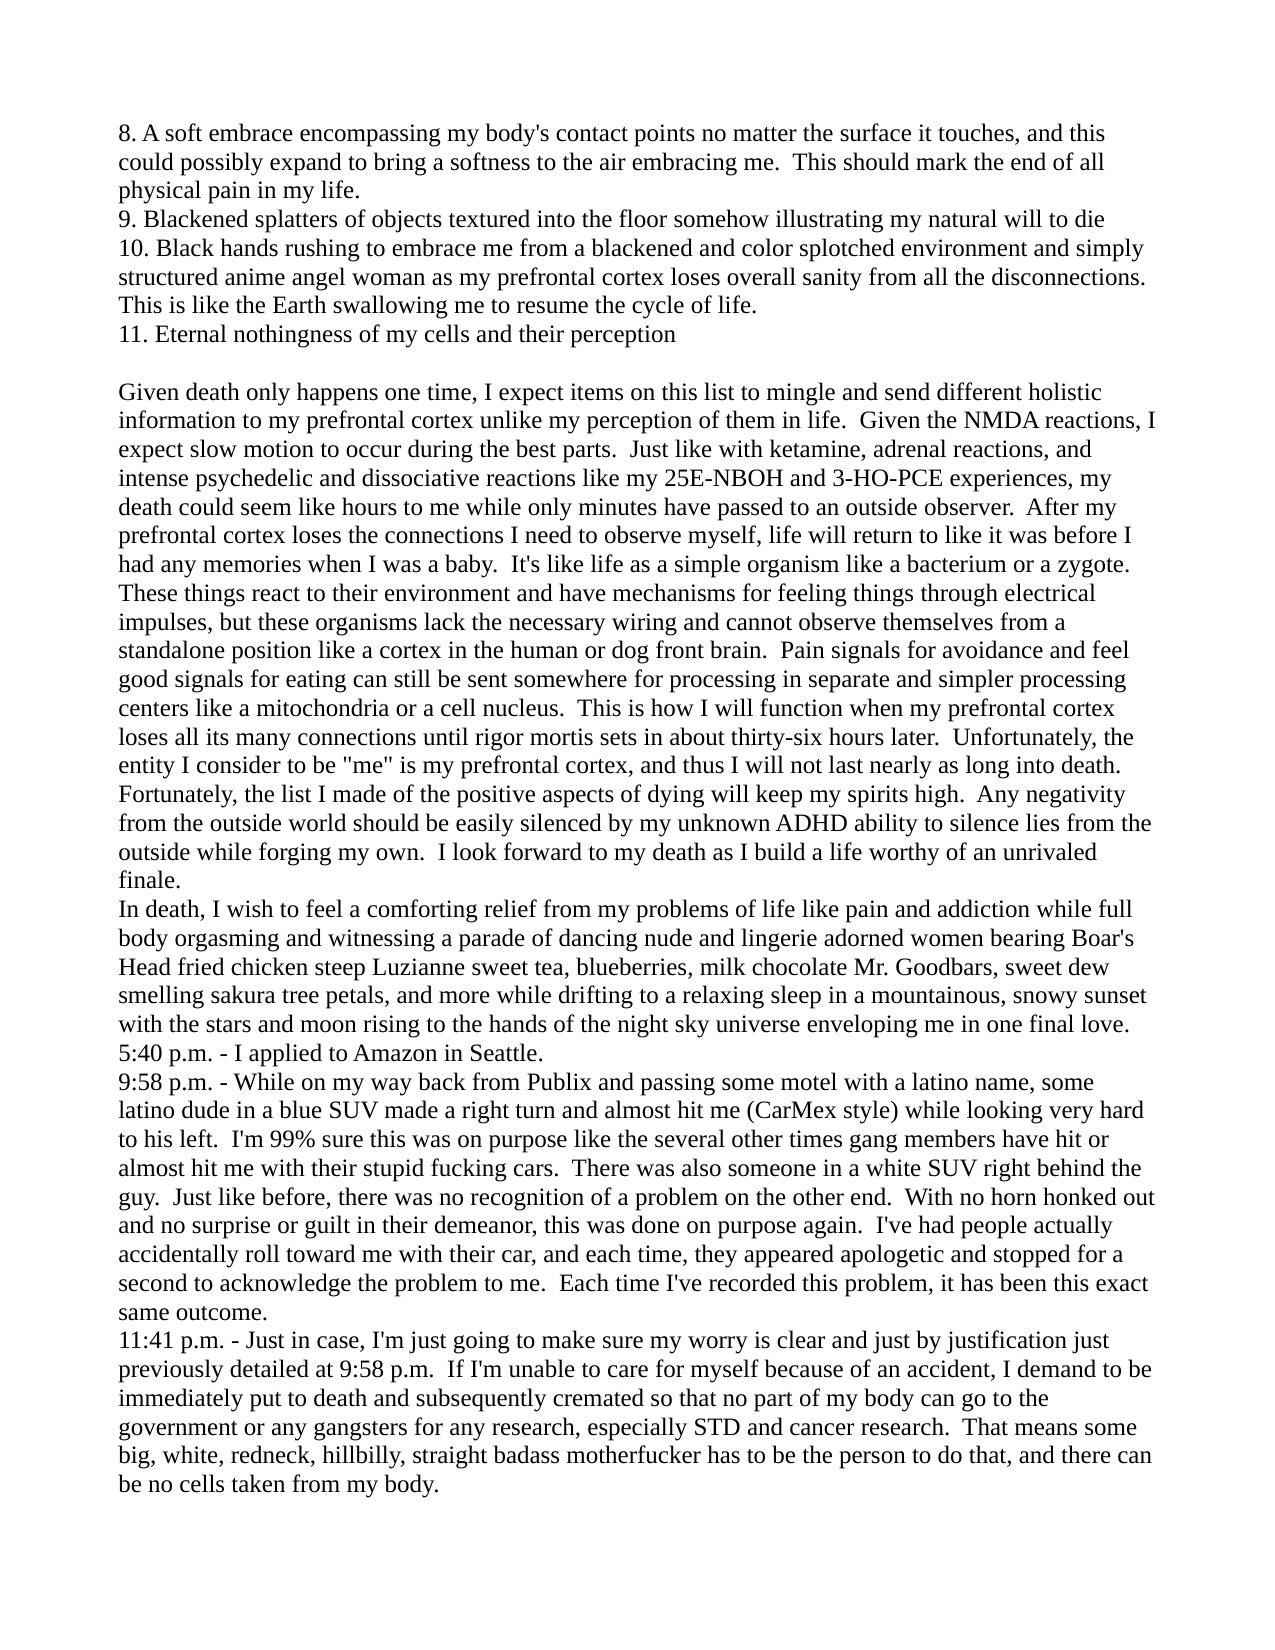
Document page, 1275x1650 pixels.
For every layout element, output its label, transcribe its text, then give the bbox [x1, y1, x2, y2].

text 11. Eternal nothingness of my cells and their perception [118, 319, 1157, 348]
text 8. A soft embrace encompassing my body's contact points no matter the surface it touches, and this could possibly expand to bring a softness to the air embracing me. This should mark the end of all physical pain in my life. [118, 118, 1157, 204]
text 5:40 p.m. - I applied to Amazon in Seattle. [118, 1038, 1157, 1067]
text 11:41 p.m. - Just in case, I'm just going to make sure my worry is clear and just by justification just previously detailed at 9:58 p.m. If I'm unable to care for myself because of an accident, I demand to be immediately put to death and subsequently cremated so that no part of my body can go to the government or any gangsters for any research, especially STD and cancer research. That means some big, white, redneck, hillbilly, straight badass motherfucker has to be the person to do that, and there can be no cells taken from my body. [118, 1326, 1157, 1498]
text 9. Blackened splatters of objects textured into the floor somehow illustrating my natural will to die [118, 204, 1157, 233]
text 9:58 p.m. - While on my way back from Publix and passing some motel with a latino name, some latino dude in a blue SUV made a right turn and almost hit me (CarMex style) while looking very hard to his left. I'm 99% sure this was on purpose like the several other times gang members have hit or almost hit me with their stupid fucking cars. There was also someone in a white SUV right behind the guy. Just like before, there was no recognition of a problem on the other end. With no horn honked out and no surprise or guilt in their demeanor, this was done on purpose again. I've had people actually accidentally roll toward me with their car, and each time, they appeared apologetic and stopped for a second to acknowledge the problem to me. Each time I've recorded this problem, it has been this exact same outcome. [118, 1067, 1157, 1326]
text Given death only happens one time, I expect items on this list to mingle and send different holistic information to my prefrontal cortex unlike my perception of them in life. Given the NMDA reactions, I expect slow motion to occur during the best parts. Just like with ketamine, adrenal reactions, and intense psychedelic and dissociative reactions like my 25E-NBOH and 3-HO-PCE experiences, my death could seem like hours to me while only minutes have passed to an outside observer. After my prefrontal cortex loses the connections I need to observe myself, life will return to like it was before I had any memories when I was a baby. It's like life as a simple organism like a bacterium or a zygote. These things react to their environment and have mechanisms for feeling things through electrical impulses, but these organisms lack the necessary wiring and cannot observe themselves from a standalone position like a cortex in the human or dog front brain. Pain signals for avoidance and feel good signals for eating can still be sent somewhere for processing in separate and simpler processing centers like a mitochondria or a cell nucleus. This is how I will function when my prefrontal cortex loses all its many connections until rigor mortis sets in about thirty-six hours later. Unfortunately, the entity I consider to be "me" is my prefrontal cortex, and thus I will not last nearly as long into death. Fortunately, the list I made of the positive aspects of dying will keep my spirits high. Any negativity from the outside world should be easily silenced by my unknown ADHD ability to silence lies from the outside while forging my own. I look forward to my death as I build a life worthy of an unrivaled finale. [118, 377, 1157, 894]
text In death, I wish to feel a comforting relief from my problems of life like pain and addiction while full body orgasming and witnessing a parade of dancing nude and lingerie adorned women bearing Boar's Head fried chicken steep Luzianne sweet tea, blueberries, milk chocolate Mr. Goodbars, sweet dew smelling sakura tree petals, and more while drifting to a relaxing sleep in a mountainous, snowy sunset with the stars and moon rising to the hands of the night sky universe enveloping me in one final love. [118, 894, 1157, 1038]
text 10. Black hands rushing to embrace me from a blackened and color splotched environment and simply structured anime angel woman as my prefrontal cortex loses overall sanity from all the disconnections. This is like the Earth swallowing me to resume the cycle of life. [118, 233, 1157, 319]
